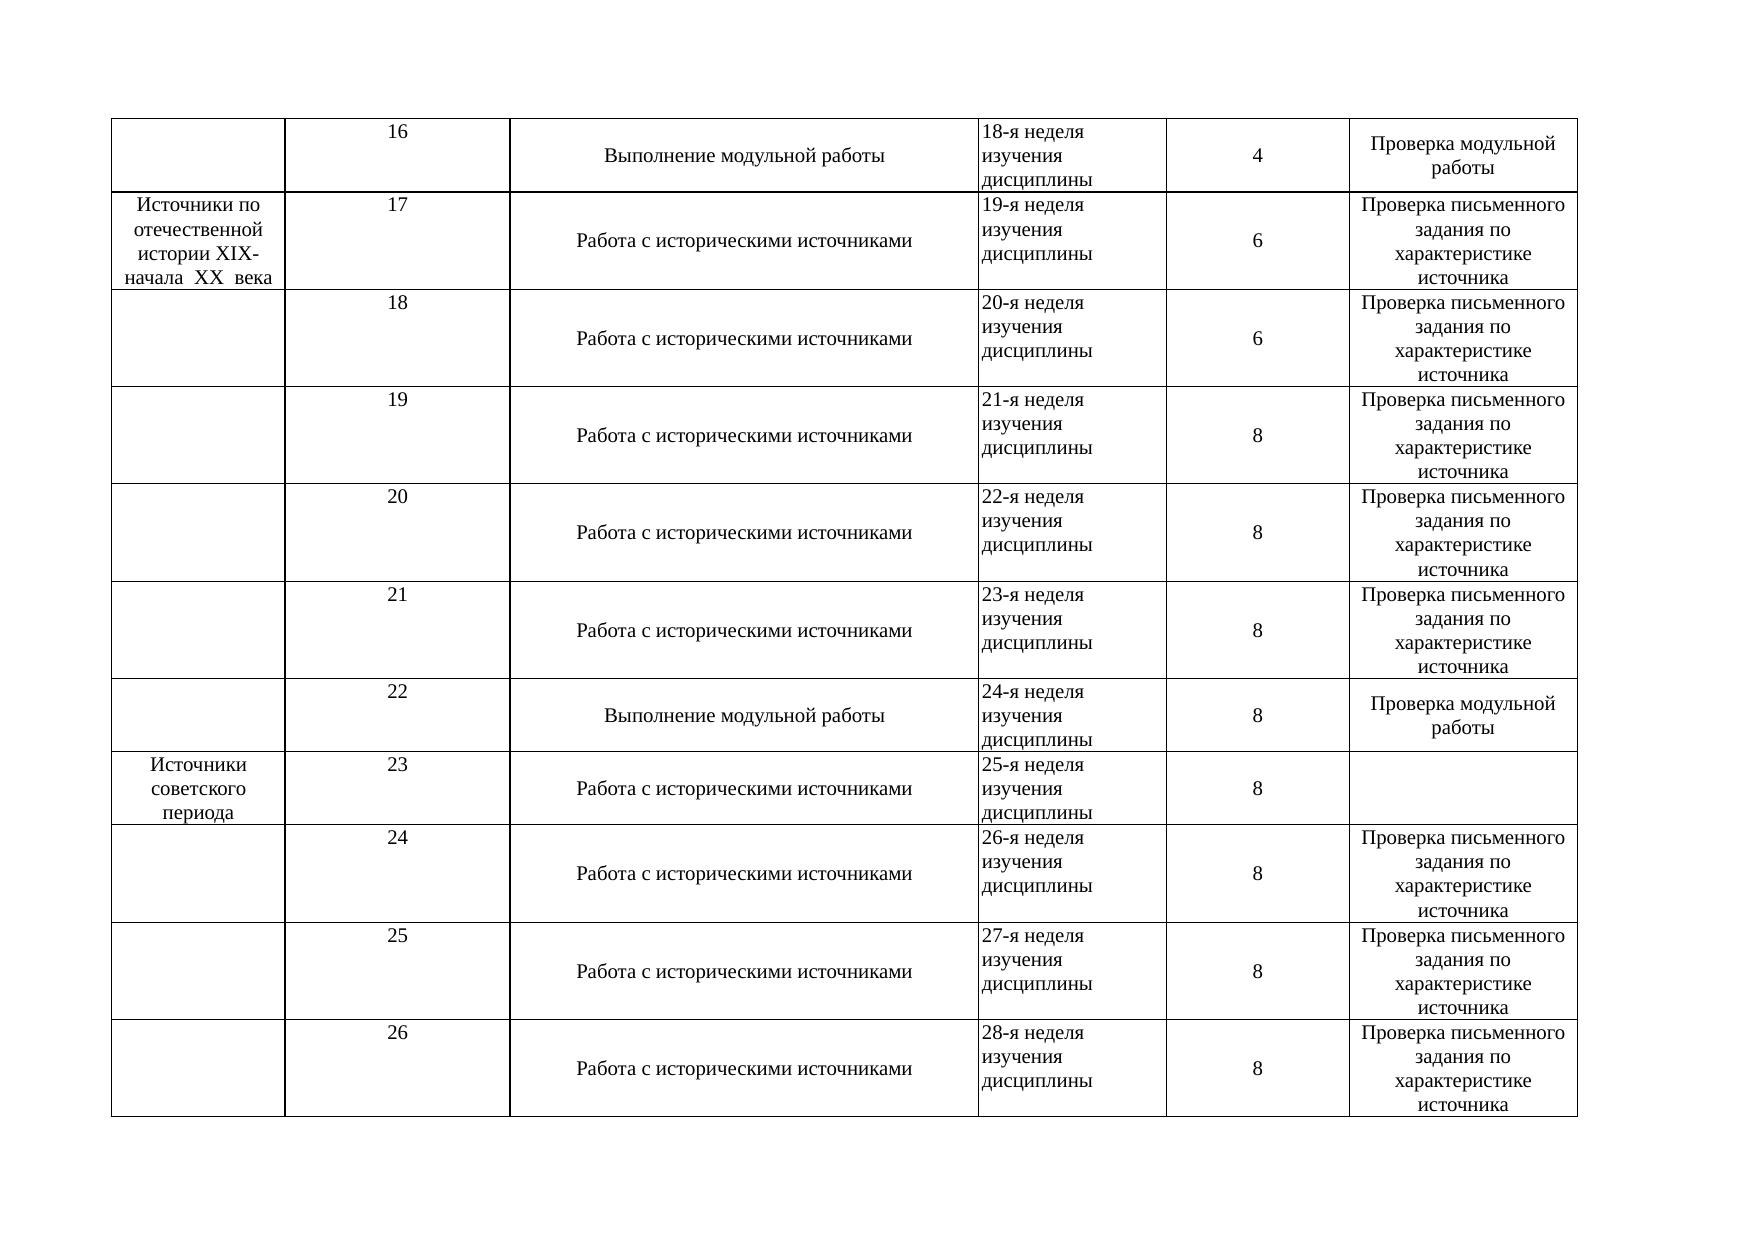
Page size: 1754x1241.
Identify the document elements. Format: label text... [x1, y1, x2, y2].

table_cell Работа с историческими источниками [511, 290, 978, 386]
table_cell 8 [1167, 923, 1349, 1019]
table_cell [112, 484, 284, 581]
table_cell 24 [286, 825, 509, 922]
table_cell 23 [286, 752, 509, 824]
table_cell Источники советского периода [112, 752, 284, 824]
table_cell 25 [286, 923, 509, 1019]
table_cell 16 [286, 119, 509, 191]
table_cell [112, 582, 284, 678]
table_cell 28-я неделя изучения дисциплины [979, 1020, 1166, 1116]
table_cell Проверка письменного задания по характеристике источника [1350, 1020, 1577, 1116]
table_cell 21 [286, 582, 509, 678]
table_cell 22-я неделя изучения дисциплины [979, 484, 1166, 581]
table_cell Работа с историческими источниками [511, 484, 978, 581]
table_cell [112, 387, 284, 483]
table_cell Работа с историческими источниками [511, 1020, 978, 1116]
table_cell 25-я неделя изучения дисциплины [979, 752, 1166, 824]
table_cell Работа с историческими источниками [511, 825, 978, 922]
table_cell Источники по отечественной истории XIX-начала ХХ века [112, 193, 284, 289]
table_cell 19 [286, 387, 509, 483]
table_cell Проверка письменного задания по характеристике источника [1350, 193, 1577, 289]
table_cell Выполнение модульной работы [511, 679, 978, 751]
table_cell [112, 679, 284, 751]
table_cell Выполнение модульной работы [511, 119, 978, 191]
table_cell [1350, 752, 1577, 824]
table_cell 20 [286, 484, 509, 581]
table_cell 6 [1167, 193, 1349, 289]
table_cell 8 [1167, 484, 1349, 581]
table_cell Проверка письменного задания по характеристике источника [1350, 290, 1577, 386]
table_cell Работа с историческими источниками [511, 752, 978, 824]
table_cell Работа с историческими источниками [511, 923, 978, 1019]
table_cell Работа с историческими источниками [511, 387, 978, 483]
table_cell 4 [1167, 119, 1349, 191]
table_cell Проверка модульной работы [1350, 119, 1577, 191]
table_cell Проверка письменного задания по характеристике источника [1350, 923, 1577, 1019]
table_cell Проверка модульной работы [1350, 679, 1577, 751]
table_cell 26-я неделя изучения дисциплины [979, 825, 1166, 922]
table_cell Проверка письменного задания по характеристике источника [1350, 582, 1577, 678]
table_cell 26 [286, 1020, 509, 1116]
table_cell [112, 290, 284, 386]
table_cell 8 [1167, 752, 1349, 824]
table_cell 17 [286, 193, 509, 289]
table_cell 27-я неделя изучения дисциплины [979, 923, 1166, 1019]
table_cell 8 [1167, 582, 1349, 678]
table_cell Проверка письменного задания по характеристике источника [1350, 825, 1577, 922]
table_cell 8 [1167, 1020, 1349, 1116]
table_cell 24-я неделя изучения дисциплины [979, 679, 1166, 751]
table_cell Проверка письменного задания по характеристике источника [1350, 484, 1577, 581]
table_cell 22 [286, 679, 509, 751]
table_cell 8 [1167, 387, 1349, 483]
table_cell Проверка письменного задания по характеристике источника [1350, 387, 1577, 483]
table_cell 18 [286, 290, 509, 386]
table_cell 20-я неделя изучения дисциплины [979, 290, 1166, 386]
table_cell 18-я неделя изучения дисциплины [979, 119, 1166, 191]
table_cell Работа с историческими источниками [511, 193, 978, 289]
table_cell 8 [1167, 825, 1349, 922]
table_cell 8 [1167, 679, 1349, 751]
table_cell 23-я неделя изучения дисциплины [979, 582, 1166, 678]
table_cell [112, 119, 284, 191]
table_cell 19-я неделя изучения дисциплины [979, 193, 1166, 289]
table_cell Работа с историческими источниками [511, 582, 978, 678]
table_cell 6 [1167, 290, 1349, 386]
table_cell [112, 1020, 284, 1116]
table_cell [112, 825, 284, 922]
table_cell 21-я неделя изучения дисциплины [979, 387, 1166, 483]
table_cell [112, 923, 284, 1019]
